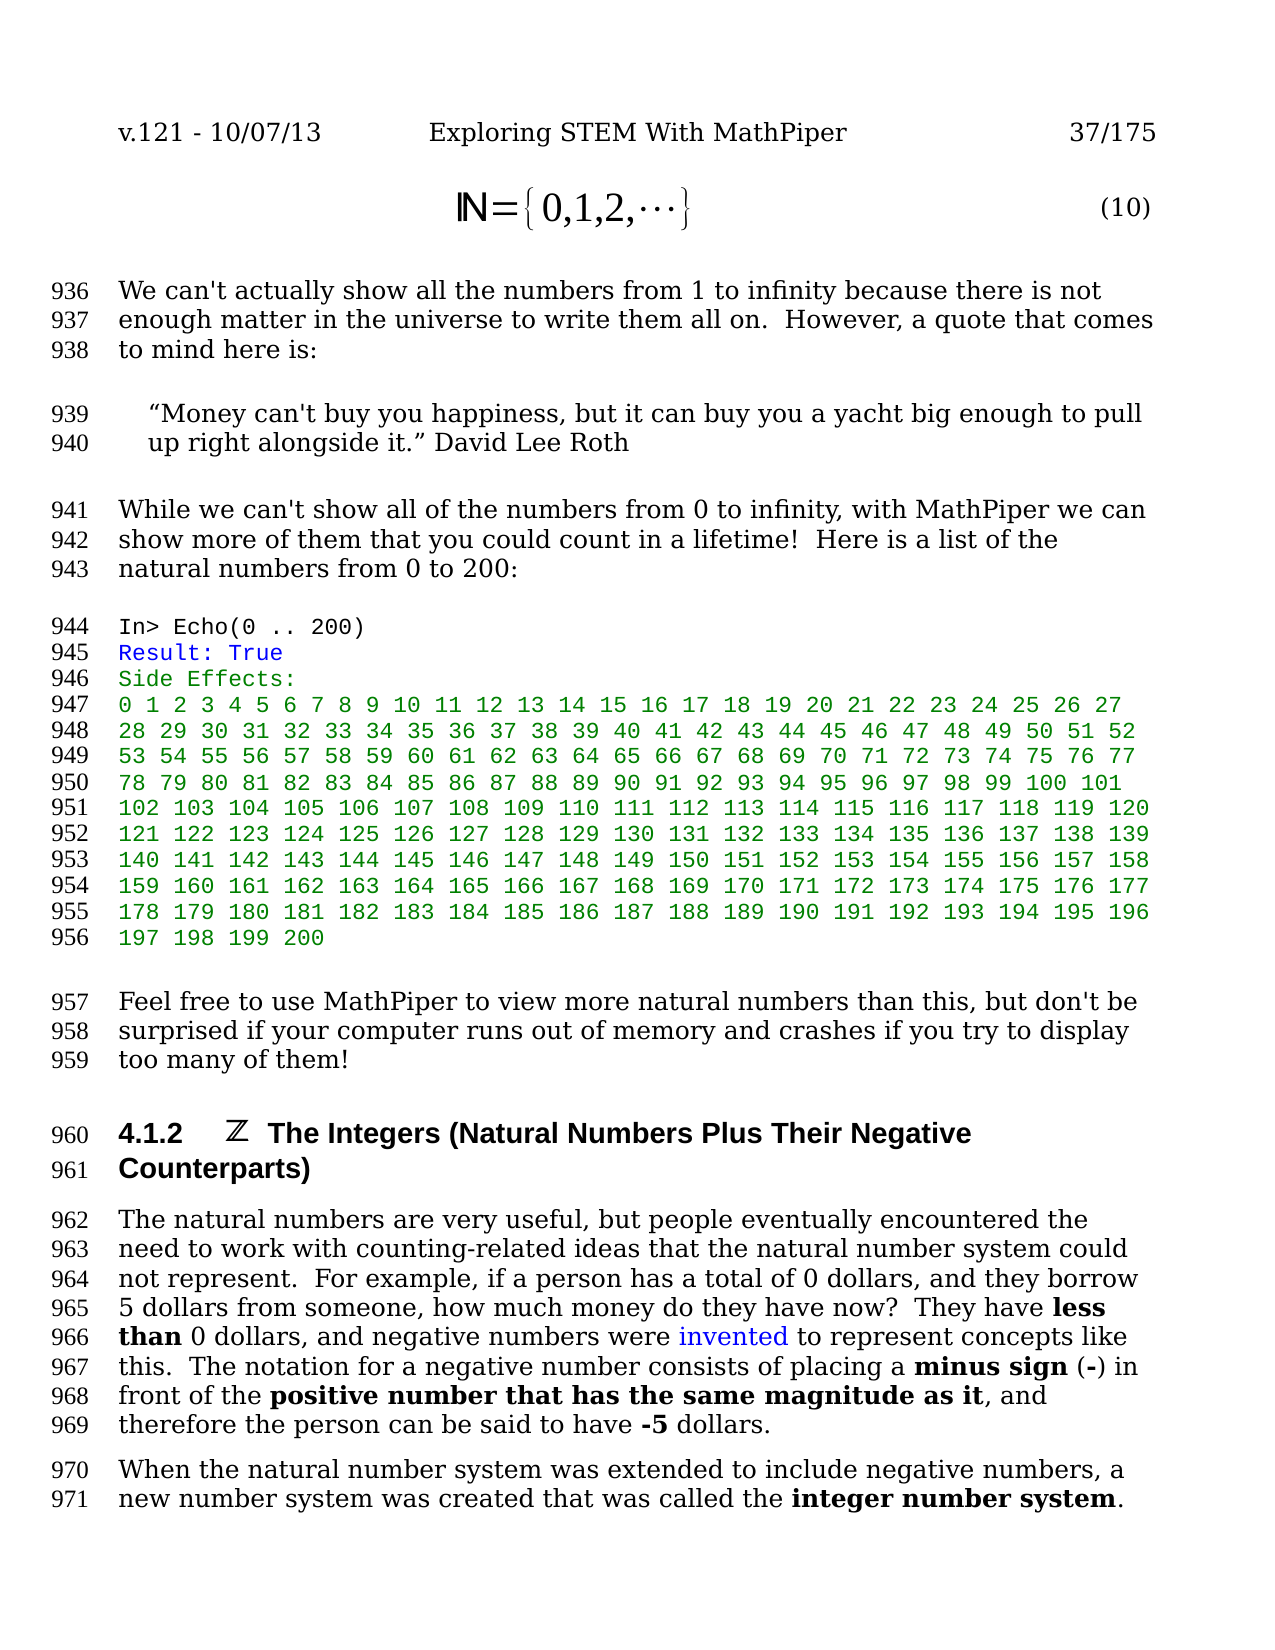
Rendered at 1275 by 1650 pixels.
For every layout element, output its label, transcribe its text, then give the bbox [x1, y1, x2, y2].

text The natural numbers are very useful, but people eventually encountered the need to work with counting-related ideas that the natural number system could not represent. For example, if a person has a total of 0 dollars, and they borrow 5 dollars from someone, how much money do they have now? They have less than 0 dollars, and negative numbers were invented to represent concepts like this. The notation for a negative number consists of placing a minus sign (-) in front of the positive number that has the same magnitude as it, and therefore the person can be said to have -5 dollars. [118, 1206, 1157, 1440]
text Side Effects: [118, 667, 1157, 693]
text Feel free to use MathPiper to view more natural numbers than this, but don't be surprised if your computer runs out of memory and crashes if you try to display too many of them! [118, 987, 1157, 1075]
text While we can't show all of the numbers from 0 to infinity, with MathPiper we can show more of them that you could count in a lifetime! Here is a list of the natural numbers from 0 to 200: [118, 496, 1157, 583]
text “Money can't buy you happiness, but it can buy you a yacht big enough to pull up right alongside it.” David Lee Roth [148, 399, 1157, 458]
text In> Echo(0 .. 200) [118, 615, 1157, 641]
text 0 1 2 3 4 5 6 7 8 9 10 11 12 13 14 15 16 17 18 19 20 21 22 23 24 25 26 27 28 29 30 31 32 33 34 35 36 37 38 39 40 41 42 43 44 45 46 47 48 49 50 51 52 53 54 55 56 57 58 59 60 61 62 63 64 65 66 67 68 69 70 71 72 73 74 75 76 77 78 79 80 81 82 83 84 85 86 87 88 89 90 91 92 93 94 95 96 97 98 99 100 101 102 103 104 105 106 107 108 109 110 111 112 113 114 115 116 117 118 119 120 121 122 123 124 125 126 127 128 129 130 131 132 133 134 135 136 137 138 139 140 141 142 143 144 145 146 147 148 149 150 151 152 153 154 155 156 157 158 159 160 161 162 163 164 165 166 167 168 169 170 171 172 173 174 175 176 177 178 179 180 181 182 183 184 185 186 187 188 189 190 191 192 193 194 195 196 197 198 199 200 [118, 693, 1157, 952]
subtitle The Integers (Natural Numbers Plus Their Negative Counterparts) [118, 1114, 1157, 1184]
table_header [118, 177, 1041, 238]
text When the natural number system was extended to include negative numbers, a new number system was created that was called the integer number system. [118, 1455, 1157, 1513]
table_header (10) [1041, 177, 1157, 238]
text Result: True [118, 641, 1157, 667]
text We can't actually show all the numbers from 1 to infinity because there is not enough matter in the universe to write them all on. However, a quote that comes to mind here is: [118, 277, 1157, 364]
